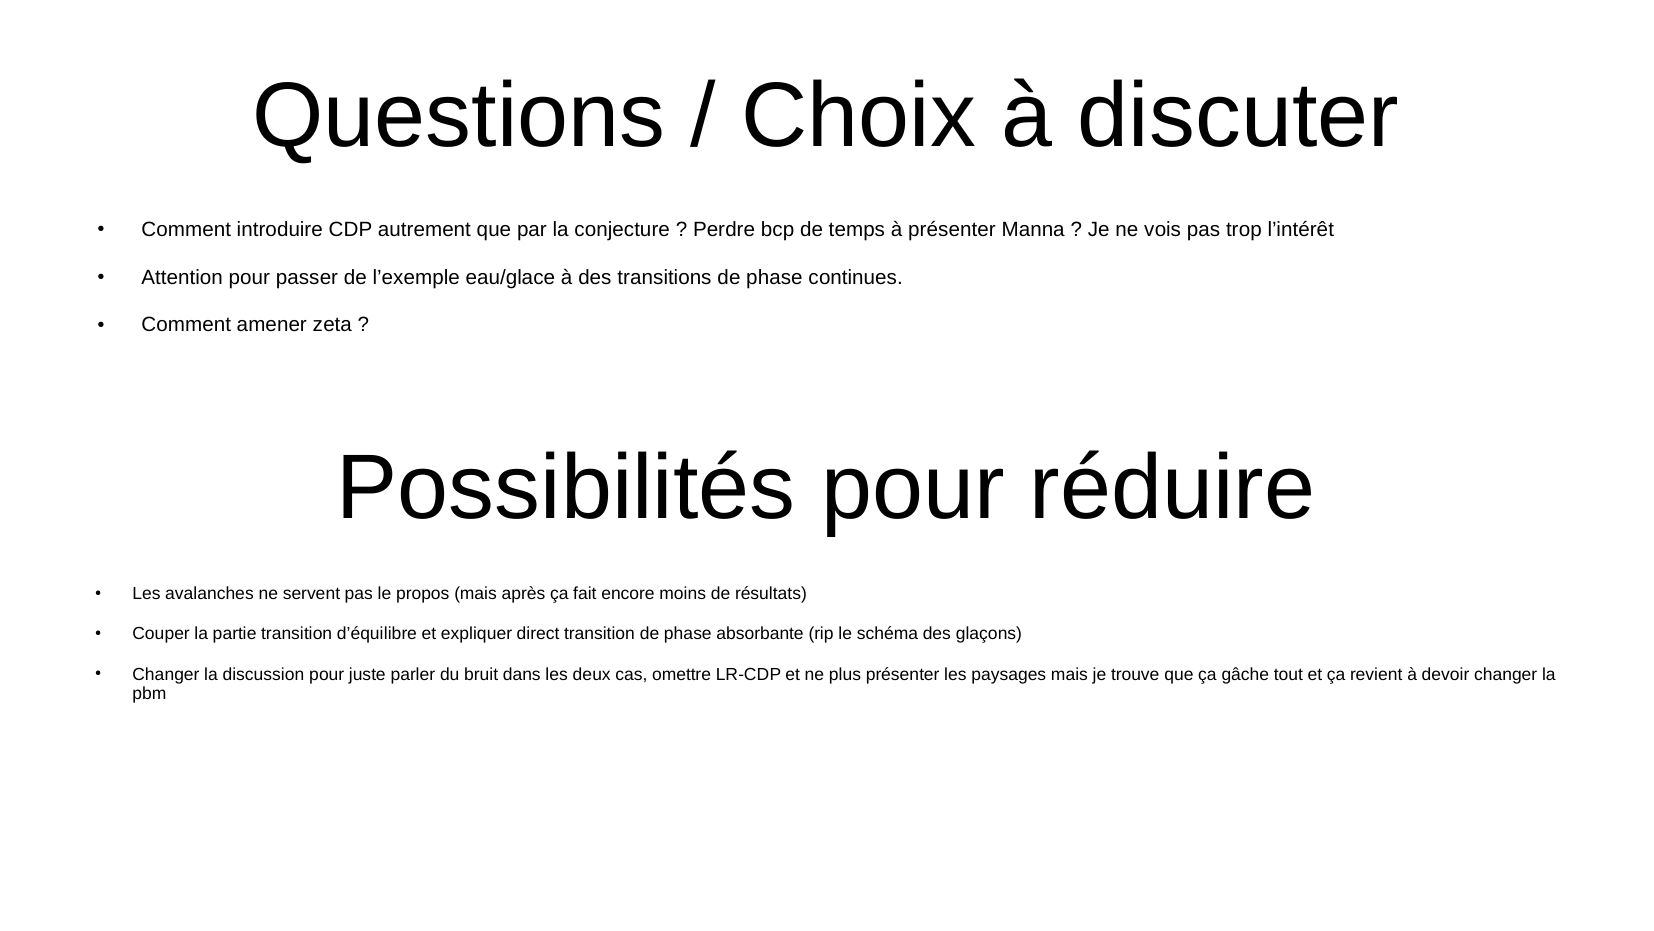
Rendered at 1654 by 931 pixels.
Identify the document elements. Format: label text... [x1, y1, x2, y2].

list Les avalanches ne servent pas le propos (mais après ça fait encore moins de résultats) Couper la partie transition d’équilibre et expliquer direct transition de phase absorbante (rip le schéma des glaçons) Changer la discussion pour juste parler du bruit dans les deux cas, omettre LR-CDP et ne plus présenter les paysages mais je trouve que ça gâche tout et ça revient à devoir changer la pbm [82, 583, 1571, 704]
title Questions / Choix à discuter [82, 37, 1571, 193]
title Possibilités pour réduire [82, 409, 1571, 565]
list Comment introduire CDP autrement que par la conjecture ? Perdre bcp de temps à présenter Manna ? Je ne vois pas trop l’intérêt Attention pour passer de l’exemple eau/glace à des transitions de phase continues. Comment amener zeta ? [82, 217, 1571, 338]
